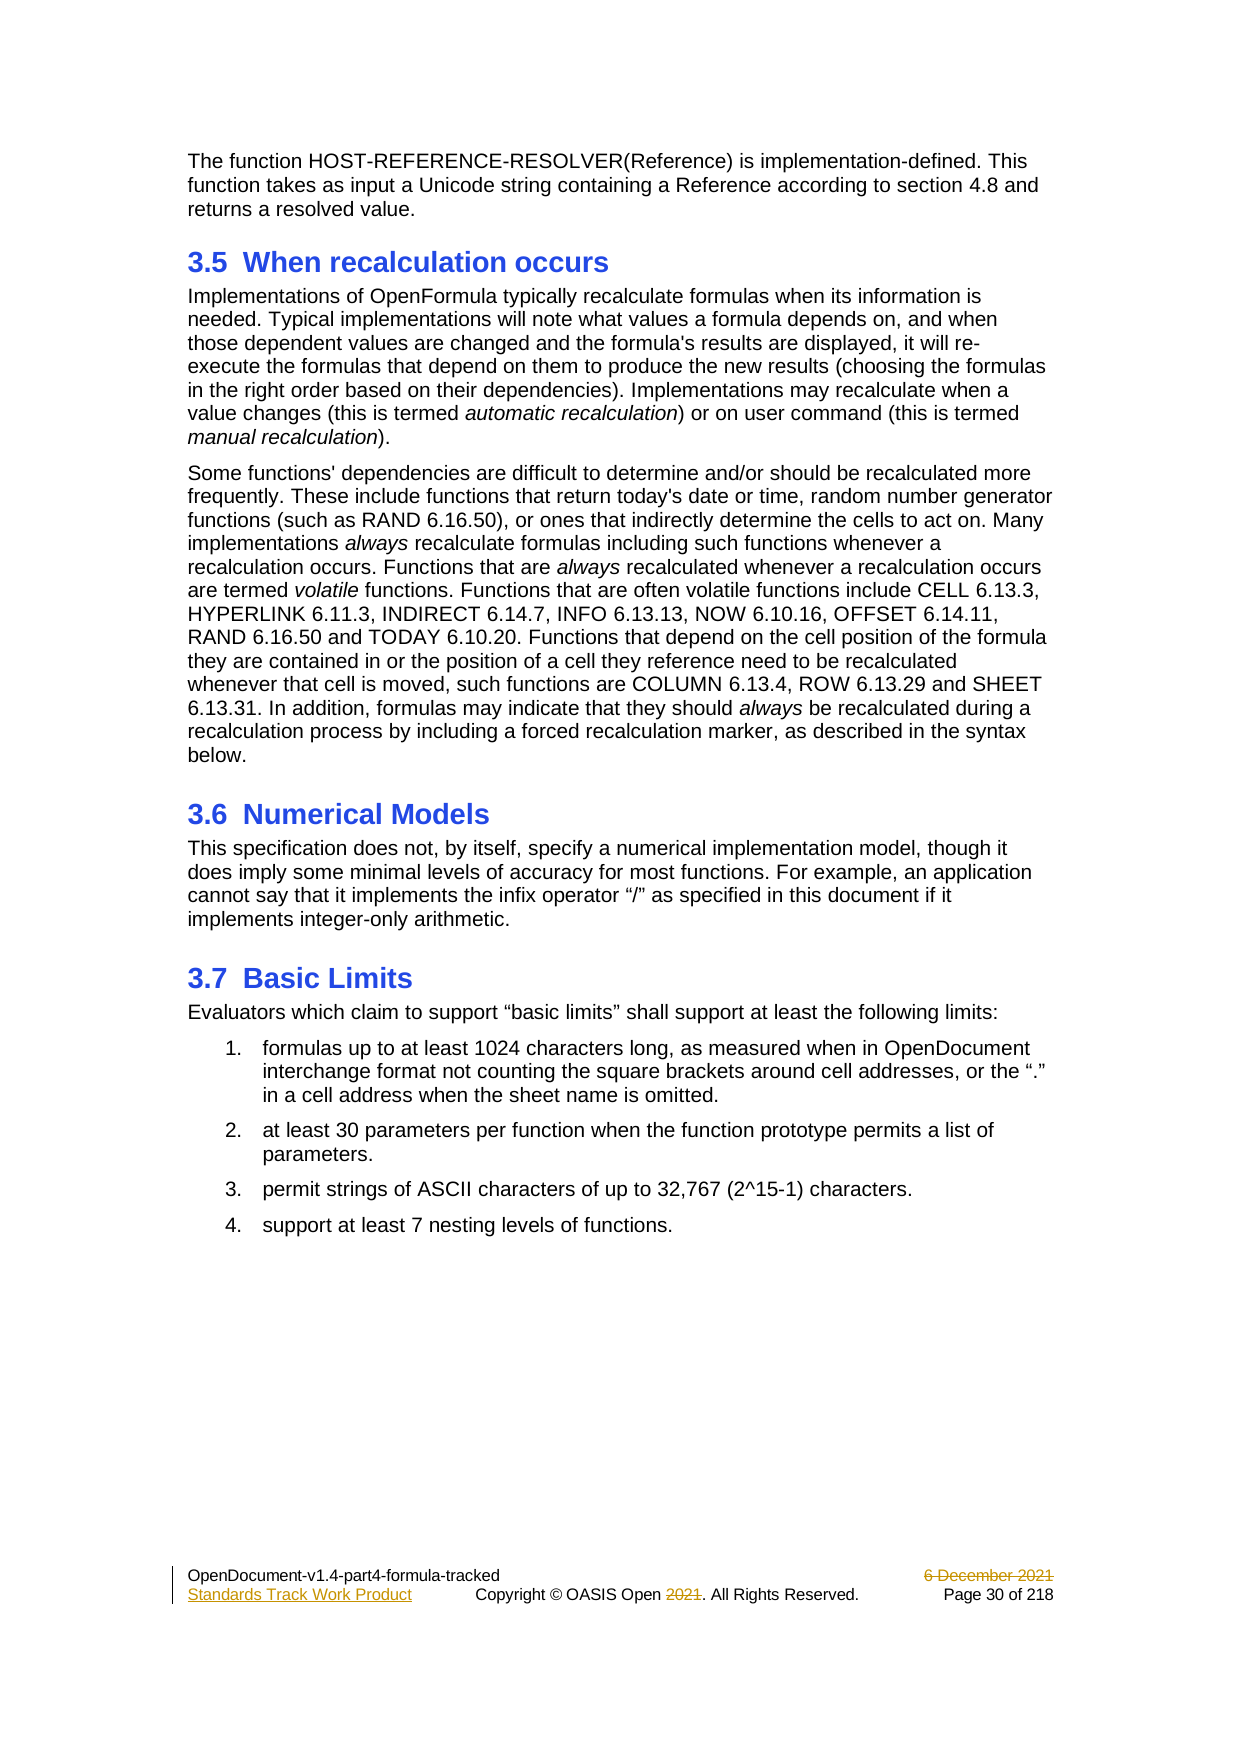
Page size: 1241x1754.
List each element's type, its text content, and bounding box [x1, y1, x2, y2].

list support at least 7 nesting levels of functions. [225, 1213, 1053, 1237]
text Some functions' dependencies are difficult to determine and/or should be recalculated more frequently. These include functions that return today's date or time, random number generator functions (such as RAND 6.16.50), or ones that indirectly determine the cells to act on. Many implementations always recalculate formulas including such functions whenever a recalculation occurs. Functions that are always recalculated whenever a recalculation occurs are termed volatile functions. Functions that are often volatile functions include CELL 6.13.3, HYPERLINK 6.11.3, INDIRECT 6.14.7, INFO 6.13.13, NOW 6.10.16, OFFSET 6.14.11, RAND 6.16.50 and TODAY 6.10.20. Functions that depend on the cell position of the formula they are contained in or the position of a cell they reference need to be recalculated whenever that cell is moved, such functions are COLUMN 6.13.4, ROW 6.13.29 and SHEET 6.13.31. In addition, formulas may indicate that they should always be recalculated during a recalculation process by including a forced recalculation marker, as described in the syntax below. [187, 461, 1053, 767]
text The function HOST-REFERENCE-RESOLVER(Reference) is implementation-defined. This function takes as input a Unicode string containing a Reference according to section 4.8 and returns a resolved value. [187, 150, 1053, 221]
subtitle Basic Limits [187, 962, 1053, 994]
text This specification does not, by itself, specify a numerical implementation model, though it does imply some minimal levels of accuracy for most functions. For example, an application cannot say that it implements the infix operator “/” as specified in this document if it implements integer-only arithmetic. [187, 837, 1053, 931]
list permit strings of ASCII characters of up to 32,767 (2^15-1) characters. [225, 1178, 1053, 1201]
text Implementations of OpenFormula typically recalculate formulas when its information is needed. Typical implementations will note what values a formula depends on, and when those dependent values are changed and the formula's results are displayed, it will re-execute the formulas that depend on them to produce the new results (choosing the formulas in the right order based on their dependencies). Implementations may recalculate when a value changes (this is termed automatic recalculation) or on user command (this is termed manual recalculation). [187, 284, 1053, 449]
list at least 30 parameters per function when the function prototype permits a list of parameters. [225, 1119, 1053, 1166]
text Evaluators which claim to support “basic limits” shall support at least the following limits: [187, 1000, 1053, 1024]
list formulas up to at least 1024 characters long, as measured when in OpenDocument interchange format not counting the square brackets around cell addresses, or the “.” in a cell address when the sheet name is omitted. [225, 1036, 1053, 1107]
subtitle Numerical Models [187, 798, 1053, 831]
subtitle When recalculation occurs [187, 246, 1053, 278]
